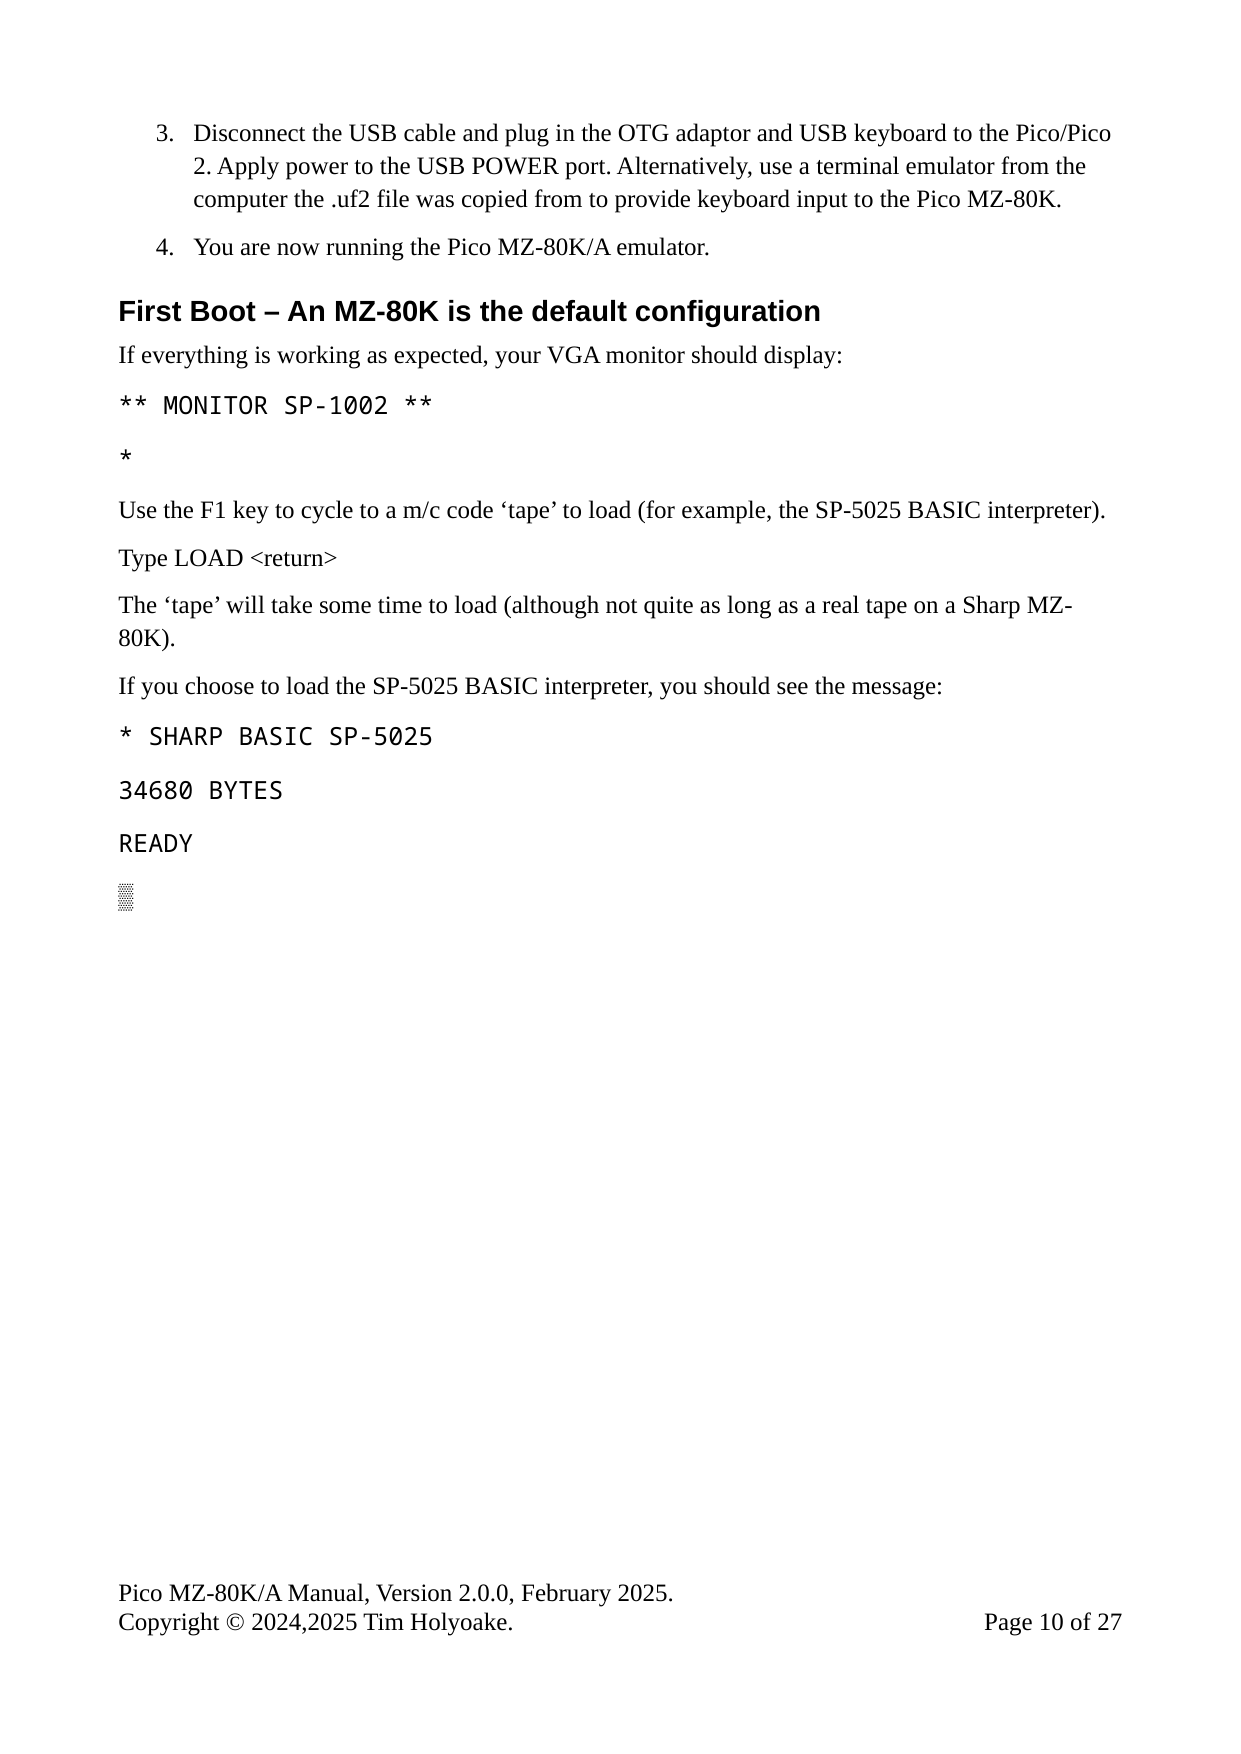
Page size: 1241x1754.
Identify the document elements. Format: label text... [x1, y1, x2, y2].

text The ‘tape’ will take some time to load (although not quite as long as a real tape on a Sharp MZ-80K). [118, 590, 1122, 652]
text Type LOAD <return> [118, 543, 1122, 571]
list Disconnect the USB cable and plug in the OTG adaptor and USB keyboard to the Pico/Pico 2. Apply power to the USB POWER port. Alternatively, use a terminal emulator from the computer the .uf2 file was copied from to provide keyboard input to the Pico MZ-80K. [156, 118, 1122, 213]
text ** MONITOR SP-1002 ** [118, 388, 1122, 422]
text * SHARP BASIC SP-5025 [118, 718, 1122, 753]
list You are now running the Pico MZ-80K/A emulator. [156, 232, 1122, 261]
text Use the F1 key to cycle to a m/c code ‘tape’ to load (for example, the SP-5025 BASIC interpreter). [118, 495, 1122, 524]
text ▒ [118, 880, 1122, 914]
text If you choose to load the SP-5025 BASIC interpreter, you should see the message: [118, 671, 1122, 700]
text 34680 BYTES [118, 772, 1122, 806]
text READY [118, 826, 1122, 860]
text * [118, 441, 1122, 475]
text If everything is working as expected, your VGA monitor should display: [118, 340, 1122, 369]
subtitle First Boot – An MZ-80K is the default configuration [118, 294, 1122, 327]
